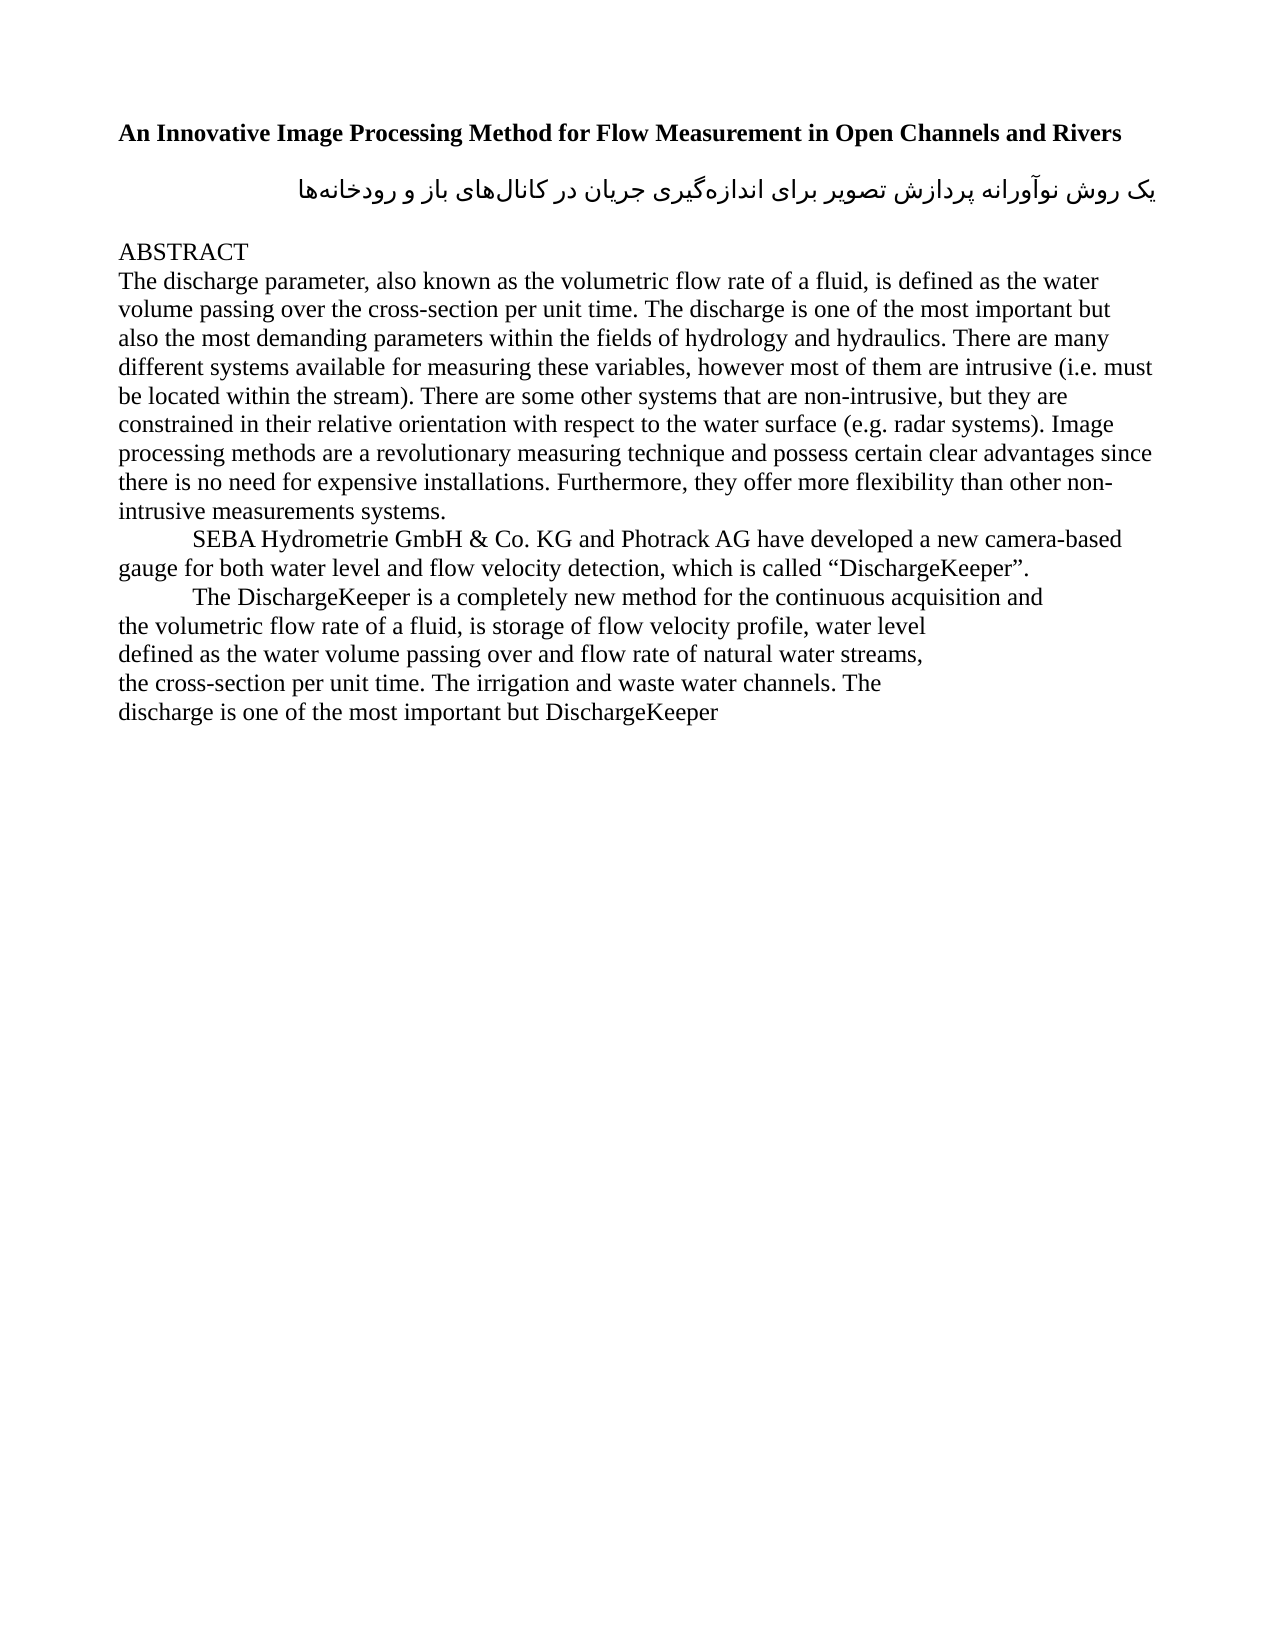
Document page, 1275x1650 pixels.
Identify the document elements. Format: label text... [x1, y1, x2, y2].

text discharge is one of the most important but DischargeKeeper [118, 697, 1157, 726]
text یک روش نوآورانه پردازش تصویر برای اندازه‌گیری جریان در کانال‌های باز و رودخانه‌ها [118, 176, 1157, 208]
text The discharge parameter, also known as the volumetric flow rate of a fluid, is defined as the water volume passing over the cross-section per unit time. The discharge is one of the most important but [118, 266, 1157, 323]
text An Innovative Image Processing Method for Flow Measurement in Open Channels and Rivers [118, 118, 1157, 147]
text SEBA Hydrometrie GmbH & Co. KG and Photrack AG have developed a new camera-based gauge for both water level and flow velocity detection, which is called “DischargeKeeper”. [118, 524, 1157, 582]
text The DischargeKeeper is a completely new method for the continuous acquisition and [118, 582, 1157, 611]
text also the most demanding parameters within the fields of hydrology and hydraulics. There are many different systems available for measuring these variables, however most of them are intrusive (i.e. must be located within the stream). There are some other systems that are non-intrusive, but they are constrained in their relative orientation with respect to the water surface (e.g. radar systems). Image processing methods are a revolutionary measuring technique and possess certain clear advantages since there is no need for expensive installations. Furthermore, they offer more flexibility than other non-intrusive measurements systems. [118, 323, 1157, 524]
text ABSTRACT [118, 237, 1157, 266]
text defined as the water volume passing over and flow rate of natural water streams, [118, 639, 1157, 668]
text the cross-section per unit time. The irrigation and waste water channels. The [118, 668, 1157, 697]
text the volumetric flow rate of a fluid, is storage of flow velocity profile, water level [118, 611, 1157, 639]
